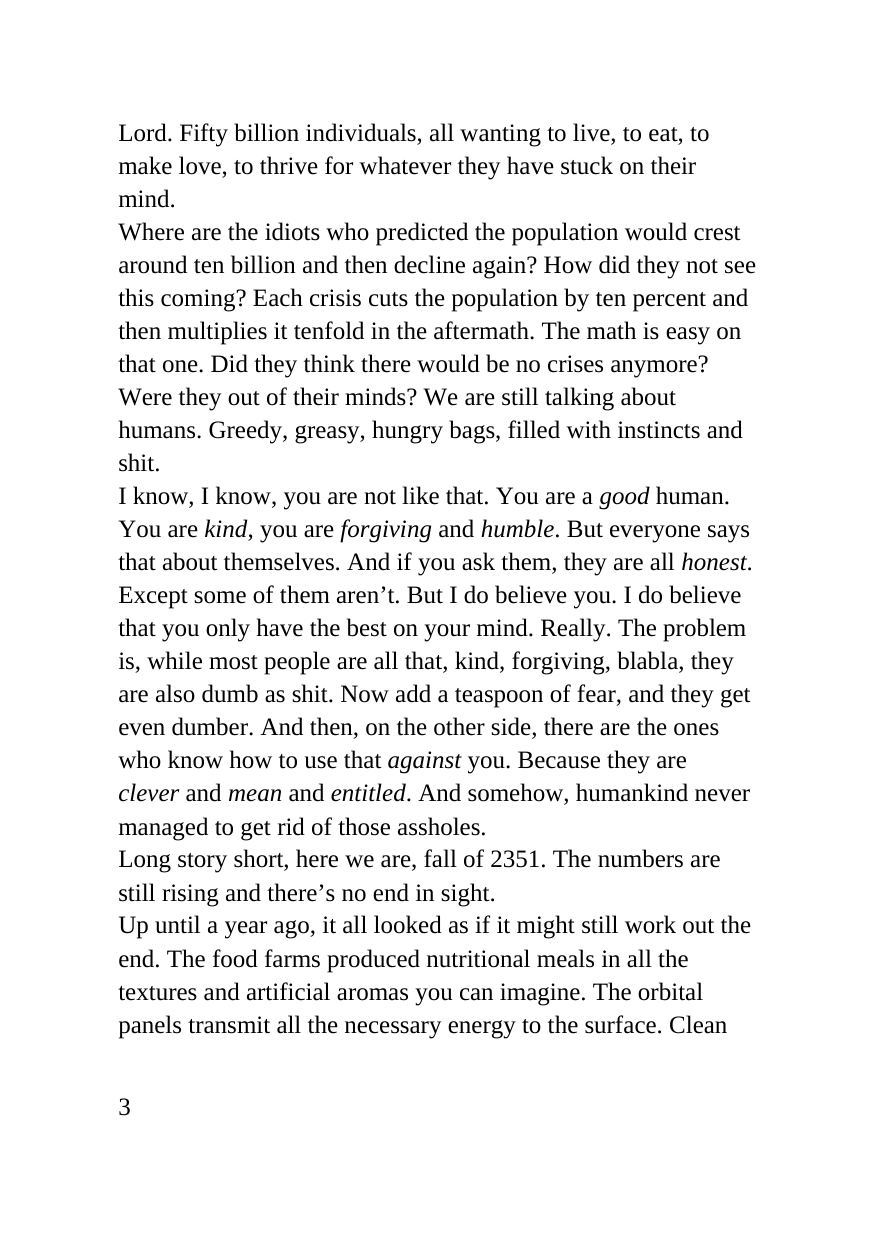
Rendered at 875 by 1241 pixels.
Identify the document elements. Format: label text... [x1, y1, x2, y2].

text Lord. Fifty billion individuals, all wanting to live, to eat, to make love, to thrive for whatever they have stuck on their mind. Where are the idiots who predicted the population would crest around ten billion and then decline again? How did they not see this coming? Each crisis cuts the population by ten percent and then multiplies it tenfold in the aftermath. The math is easy on that one. Did they think there would be no crises anymore? Were they out of their minds? We are still talking about humans. Greedy, greasy, hungry bags, filled with instincts and shit. I know, I know, you are not like that. You are a good human. You are kind, you are forgiving and humble. But everyone says that about themselves. And if you ask them, they are all honest. Except some of them aren’t. But I do believe you. I do believe that you only have the best on your mind. Really. The problem is, while most people are all that, kind, forgiving, blabla, they are also dumb as shit. Now add a teaspoon of fear, and they get even dumber. And then, on the other side, there are the ones who know how to use that against you. Because they are clever and mean and entitled. And somehow, humankind never managed to get rid of those assholes. Long story short, here we are, fall of 2351. The numbers are still rising and there’s no end in sight. Up until a year ago, it all looked as if it might still work out the end. The food farms produced nutritional meals in all the textures and artificial aromas you can imagine. The orbital panels transmit all the necessary energy to the surface. Clean [118, 118, 756, 1038]
